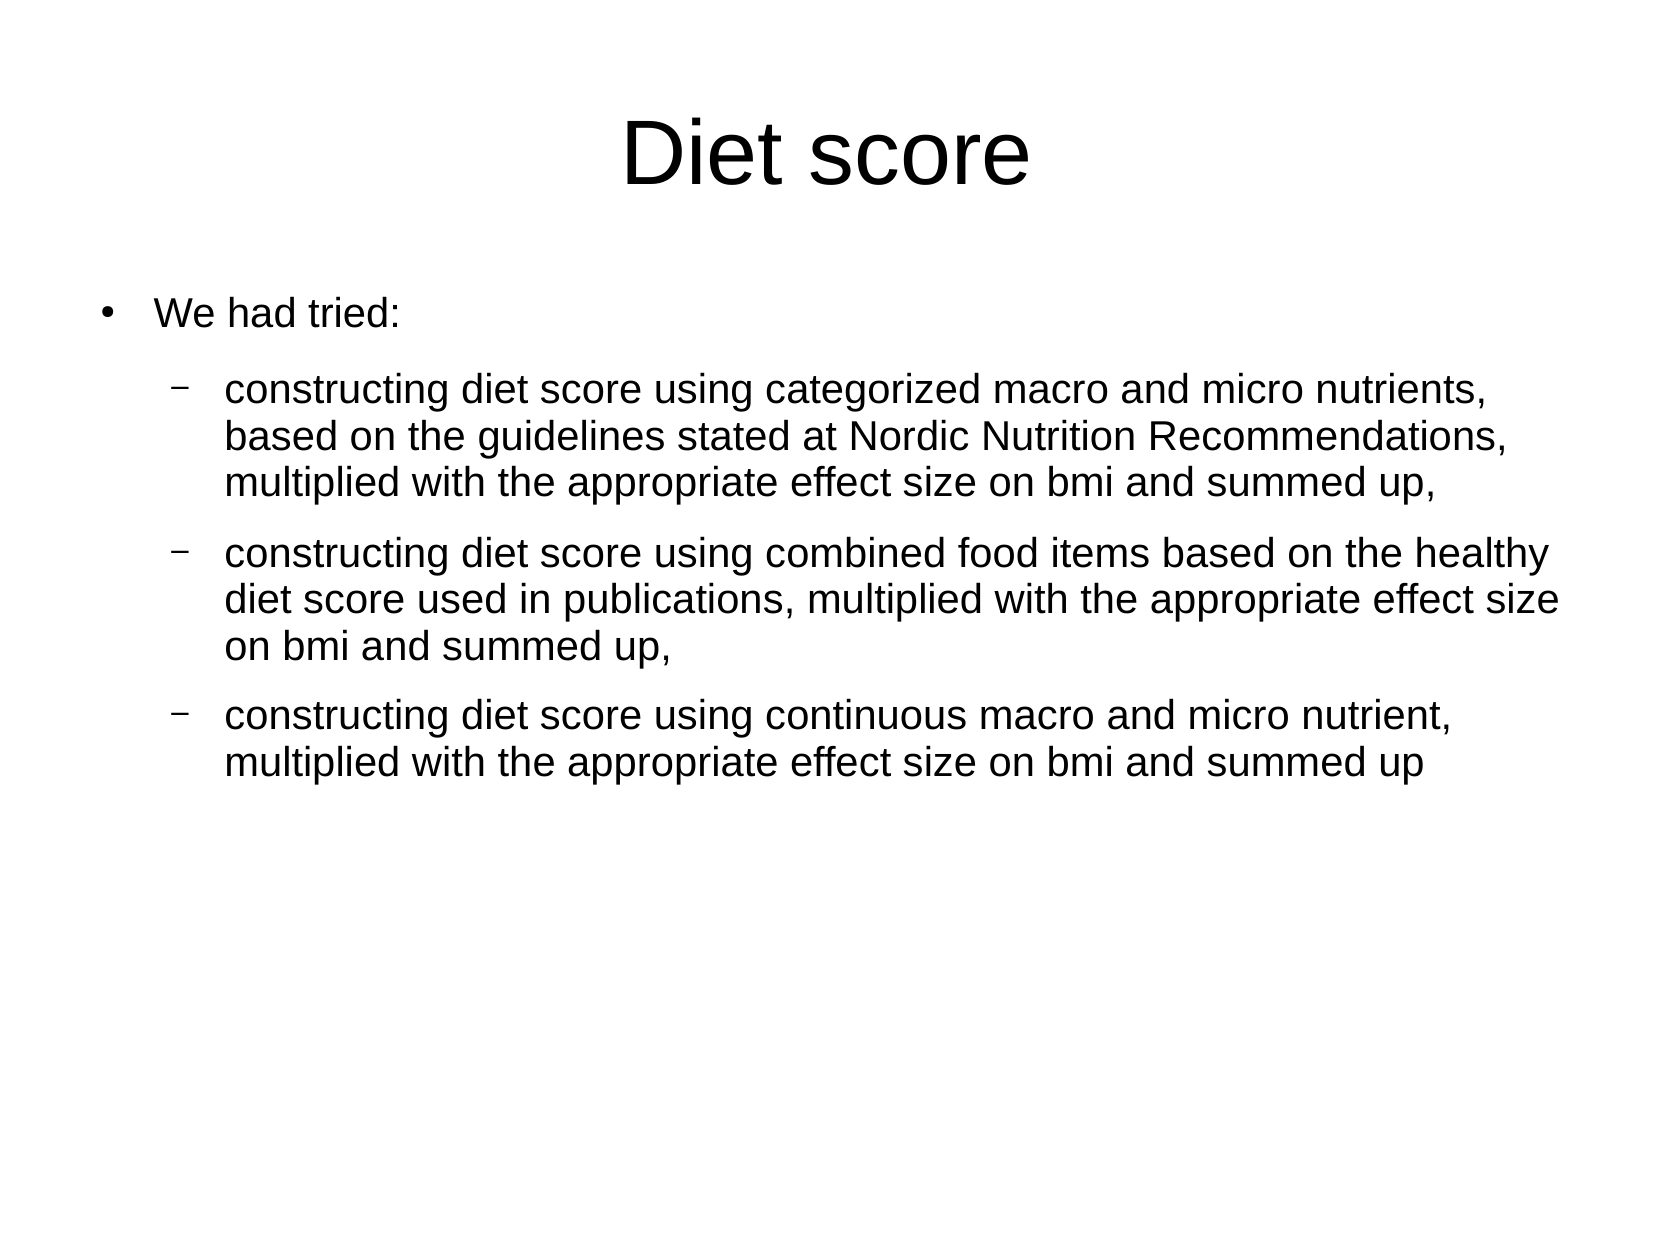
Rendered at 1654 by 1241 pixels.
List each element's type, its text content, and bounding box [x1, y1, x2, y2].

list We had tried: constructing diet score using categorized macro and micro nutrients, based on the guidelines stated at Nordic Nutrition Recommendations, multiplied with the appropriate effect size on bmi and summed up, constructing diet score using combined food items based on the healthy diet score used in publications, multiplied with the appropriate effect size on bmi and summed up, constructing diet score using continuous macro and micro nutrient, multiplied with the appropriate effect size on bmi and summed up [82, 290, 1571, 1010]
title Diet score [82, 49, 1571, 257]
